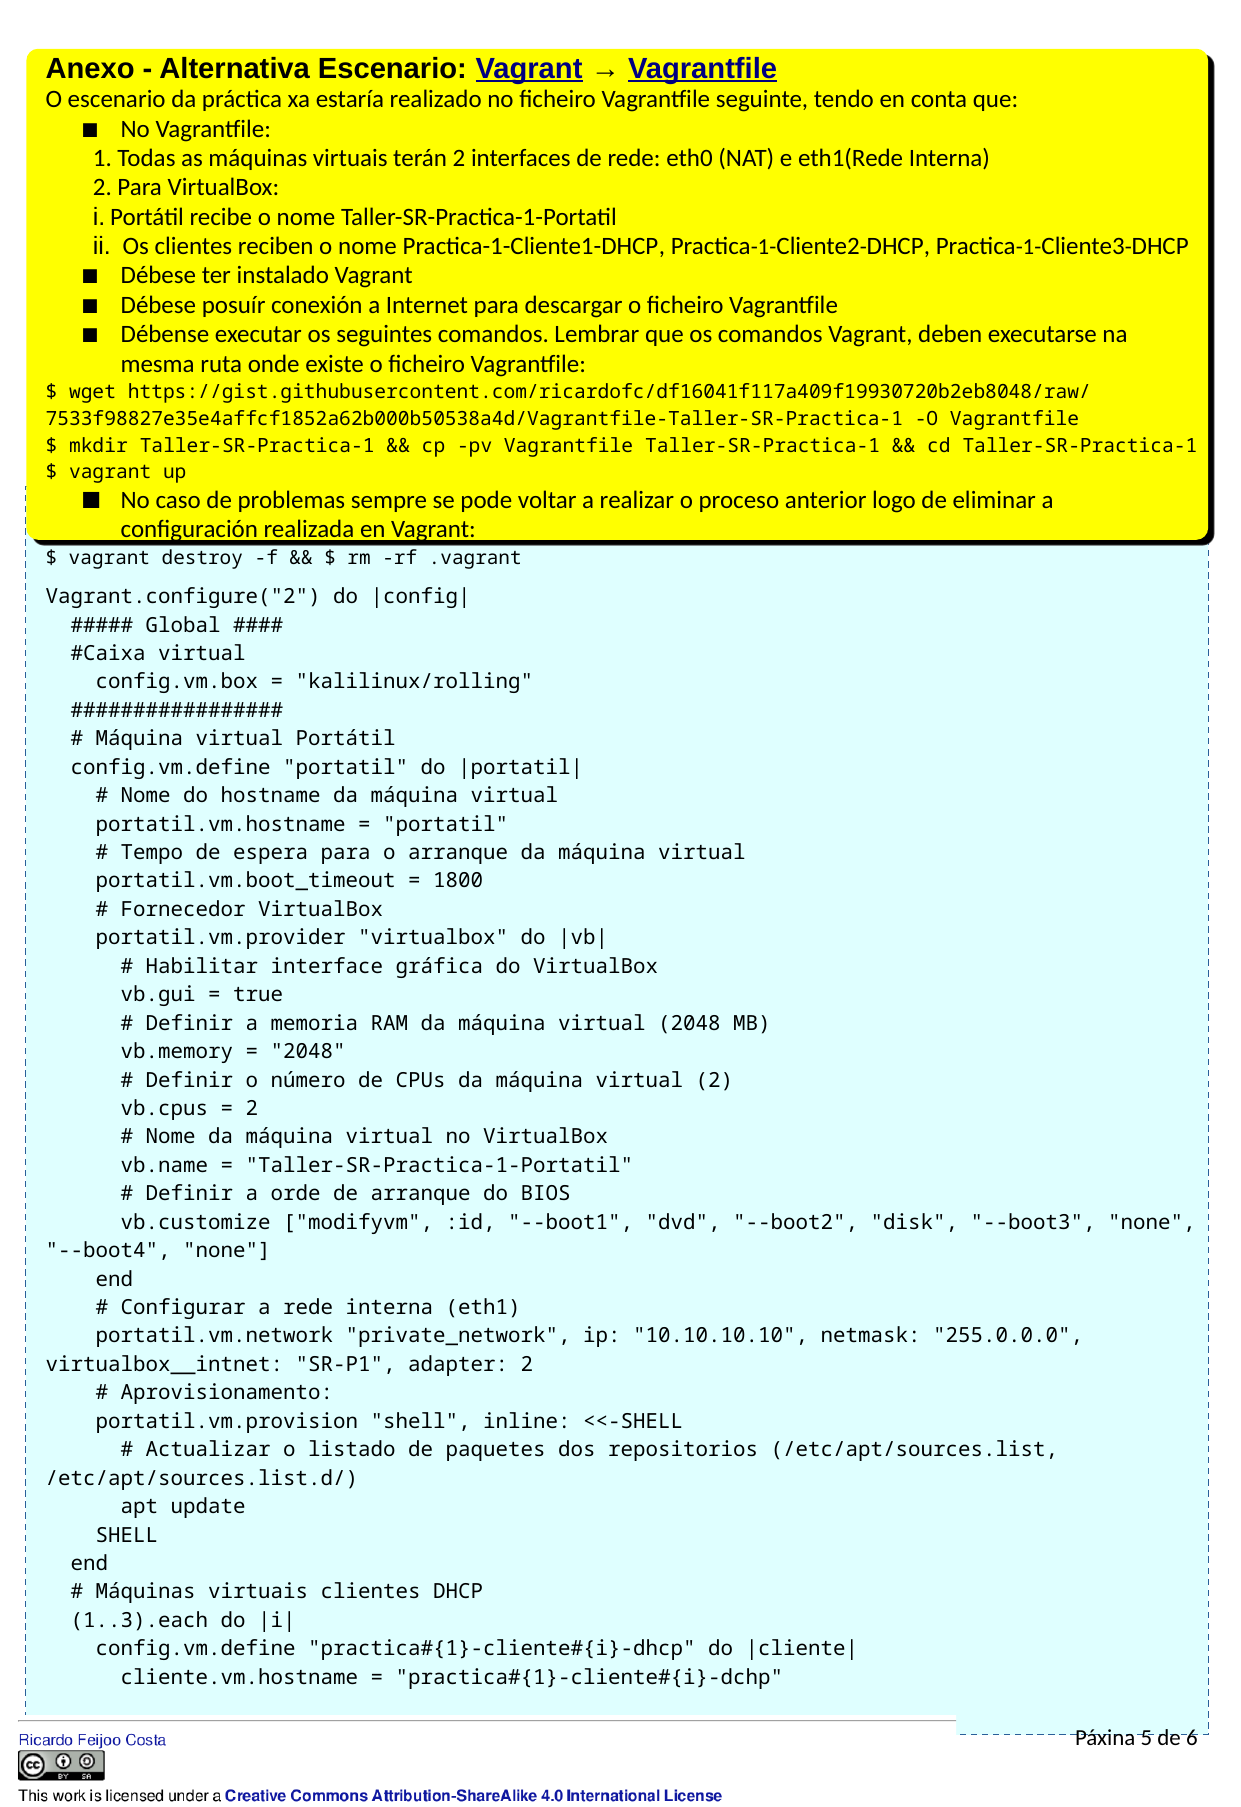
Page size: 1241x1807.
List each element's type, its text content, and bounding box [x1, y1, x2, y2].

title O escenario da práctica xa estaría realizado no ficheiro Vagrantfile seguinte, tendo en conta que: [45, 84, 1197, 114]
text # Aprovisionamento: [45, 1377, 1197, 1406]
title Débese posuír conexión a Internet para descargar o ficheiro Vagrantfile [83, 290, 1197, 319]
text vb.memory = "2048" [45, 1036, 1197, 1065]
text config.vm.define "practica#{1}-cliente#{i}-dhcp" do |cliente| [45, 1633, 1197, 1662]
text Vagrant.configure("2") do |config| [45, 581, 1197, 610]
title Débese ter instalado Vagrant [83, 261, 1197, 290]
text (1..3).each do |i| [45, 1605, 1197, 1633]
text ##### Global #### [45, 610, 1197, 638]
text # Fornecedor VirtualBox [45, 894, 1197, 922]
text # Definir o número de CPUs da máquina virtual (2) [45, 1065, 1197, 1093]
text portatil.vm.hostname = "portatil" [45, 809, 1197, 837]
text # Tempo de espera para o arranque da máquina virtual [45, 837, 1197, 866]
title No caso de problemas sempre se pode voltar a realizar o proceso anterior logo de eliminar a configuración realizada en Vagrant: [83, 485, 1197, 543]
title 2. Para VirtualBox: [93, 172, 1197, 202]
text config.vm.box = "kalilinux/rolling" [45, 667, 1197, 695]
text portatil.vm.network "private_network", ip: "10.10.10.10", netmask: "255.0.0.0", virtualbox__intnet: "SR-P1", adapter: 2 [45, 1321, 1197, 1377]
text end [45, 1548, 1197, 1577]
title $ wget https://gist.githubusercontent.com/ricardofc/df16041f117a409f19930720b2eb8048/raw/7533f98827e35e4affcf1852a62b000b50538a4d/Vagrantfile-Taller-SR-Practica-1 -O Vagrantfile [45, 378, 1197, 431]
text vb.customize ["modifyvm", :id, "--boot1", "dvd", "--boot2", "disk", "--boot3", "none", "--boot4", "none"] [45, 1207, 1197, 1264]
text # Definir a memoria RAM da máquina virtual (2048 MB) [45, 1008, 1197, 1036]
title 1. Todas as máquinas virtuais terán 2 interfaces de rede: eth0 (NAT) e eth1(Rede Interna) [93, 143, 1197, 172]
text # Habilitar interface gráfica do VirtualBox [45, 951, 1197, 979]
text # Actualizar o listado de paquetes dos repositorios (/etc/apt/sources.list, /etc/apt/sources.list.d/) [45, 1434, 1197, 1491]
text vb.name = "Taller-SR-Practica-1-Portatil" [45, 1150, 1197, 1178]
text ################# [45, 695, 1197, 723]
title No Vagrantfile: [83, 114, 1197, 143]
text cliente.vm.hostname = "practica#{1}-cliente#{i}-dchp" [45, 1662, 1197, 1690]
text # Nome da máquina virtual no VirtualBox [45, 1122, 1197, 1150]
title Portátil recibe o nome Taller-SR-Practica-1-Portatil [93, 202, 1197, 231]
text #Caixa virtual [45, 638, 1197, 667]
title Anexo - Alternativa Escenario: Vagrant → Vagrantfile [45, 55, 1197, 84]
text # Máquina virtual Portátil [45, 723, 1197, 752]
text portatil.vm.provider "virtualbox" do |vb| [45, 922, 1197, 951]
title $ mkdir Taller-SR-Practica-1 && cp -pv Vagrantfile Taller-SR-Practica-1 && cd Taller-SR-Practica-1 [45, 431, 1197, 458]
text config.vm.define "portatil" do |portatil| [45, 752, 1197, 780]
text portatil.vm.provision "shell", inline: <<-SHELL [45, 1406, 1197, 1434]
text # Configurar a rede interna (eth1) [45, 1292, 1197, 1321]
text end [45, 1264, 1197, 1292]
text apt update [45, 1491, 1197, 1520]
text vb.cpus = 2 [45, 1093, 1197, 1122]
text # Nome do hostname da máquina virtual [45, 780, 1197, 809]
picture [8, 1715, 957, 1806]
text # Definir a orde de arranque do BIOS [45, 1178, 1197, 1207]
title Débense executar os seguintes comandos. Lembrar que os comandos Vagrant, deben executarse na mesma ruta onde existe o ficheiro Vagrantfile: [83, 319, 1197, 378]
title $ vagrant destroy -f && $ rm -rf .vagrant [10, 543, 1197, 570]
title Os clientes reciben o nome Practica-1-Cliente1-DHCP, Practica-1-Cliente2-DHCP, Practica-1-Cliente3-DHCP [93, 231, 1197, 261]
title $ vagrant up [45, 458, 1197, 485]
text portatil.vm.boot_timeout = 1800 [45, 866, 1197, 894]
text SHELL [45, 1520, 1197, 1548]
text # Máquinas virtuais clientes DHCP [45, 1577, 1197, 1605]
text vb.gui = true [45, 979, 1197, 1008]
